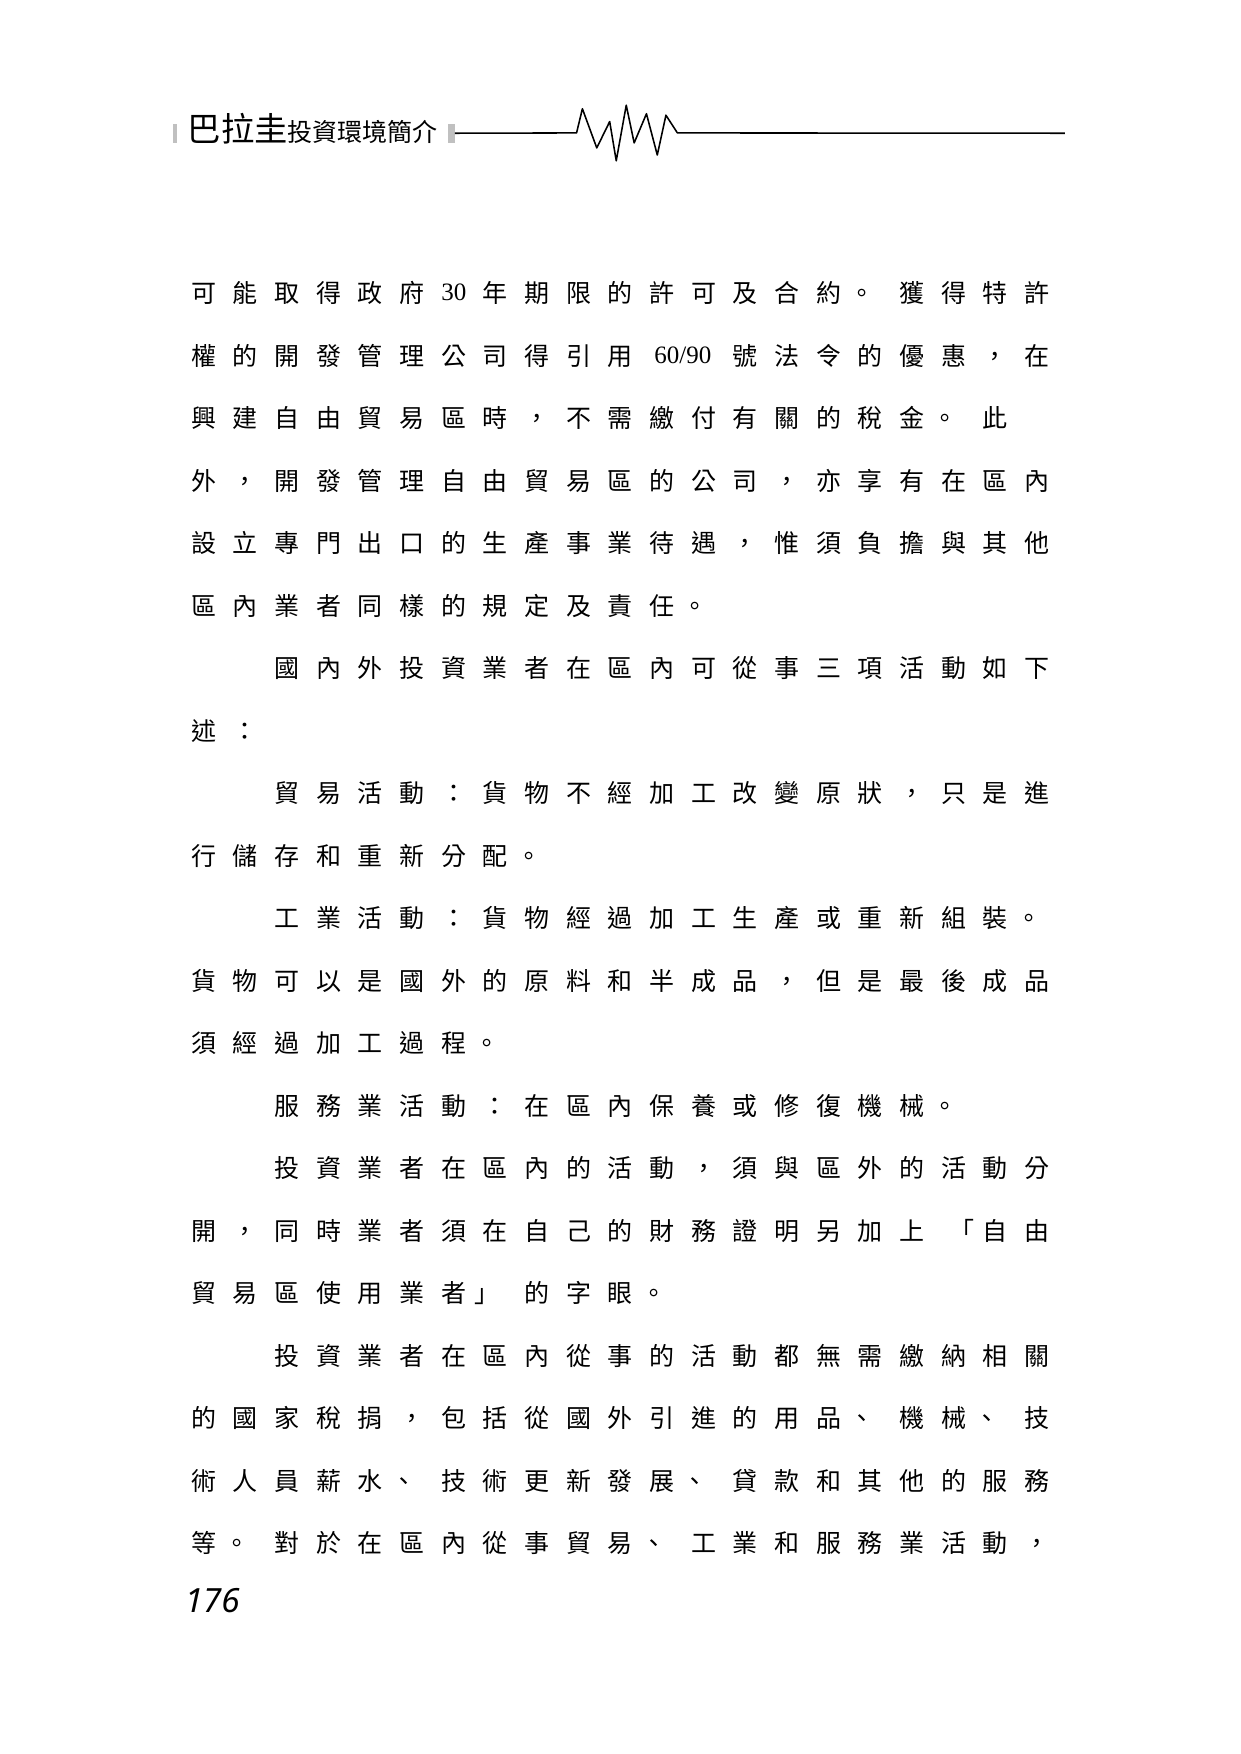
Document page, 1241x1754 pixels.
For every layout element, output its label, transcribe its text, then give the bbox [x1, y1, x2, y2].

text 國內外投資業者在區內可從事三項活動如下述： [183, 625, 1058, 750]
text 可能取得政府30年期限的許可及合約。獲得特許權的開發管理公司得引用60/90號法令的優惠，在興建自由貿易區時，不需繳付有關的稅金。此外，開發管理自由貿易區的公司，亦享有在區內設立專門出口的生產事業待遇，惟須負擔與其他區內業者同樣的規定及責任。 [183, 250, 1058, 625]
text 投資業者在區內的活動，須與區外的活動分開，同時業者須在自己的財務證明另加上「自由貿易區使用業者」的字眼。 [183, 1125, 1058, 1313]
text 投資業者在區內從事的活動都無需繳納相關的國家稅捐，包括從國外引進的用品、機械、技術人員薪水、技術更新發展、貸款和其他的服務等。對於在區內從事貿易、工業和服務業活動， [183, 1313, 1058, 1563]
text 工業活動：貨物經過加工生產或重新組裝。貨物可以是國外的原料和半成品，但是最後成品須經過加工過程。 [183, 875, 1058, 1063]
text 貿易活動：貨物不經加工改變原狀，只是進行儲存和重新分配。 [183, 750, 1058, 875]
text 服務業活動：在區內保養或修復機械。 [183, 1063, 1058, 1125]
